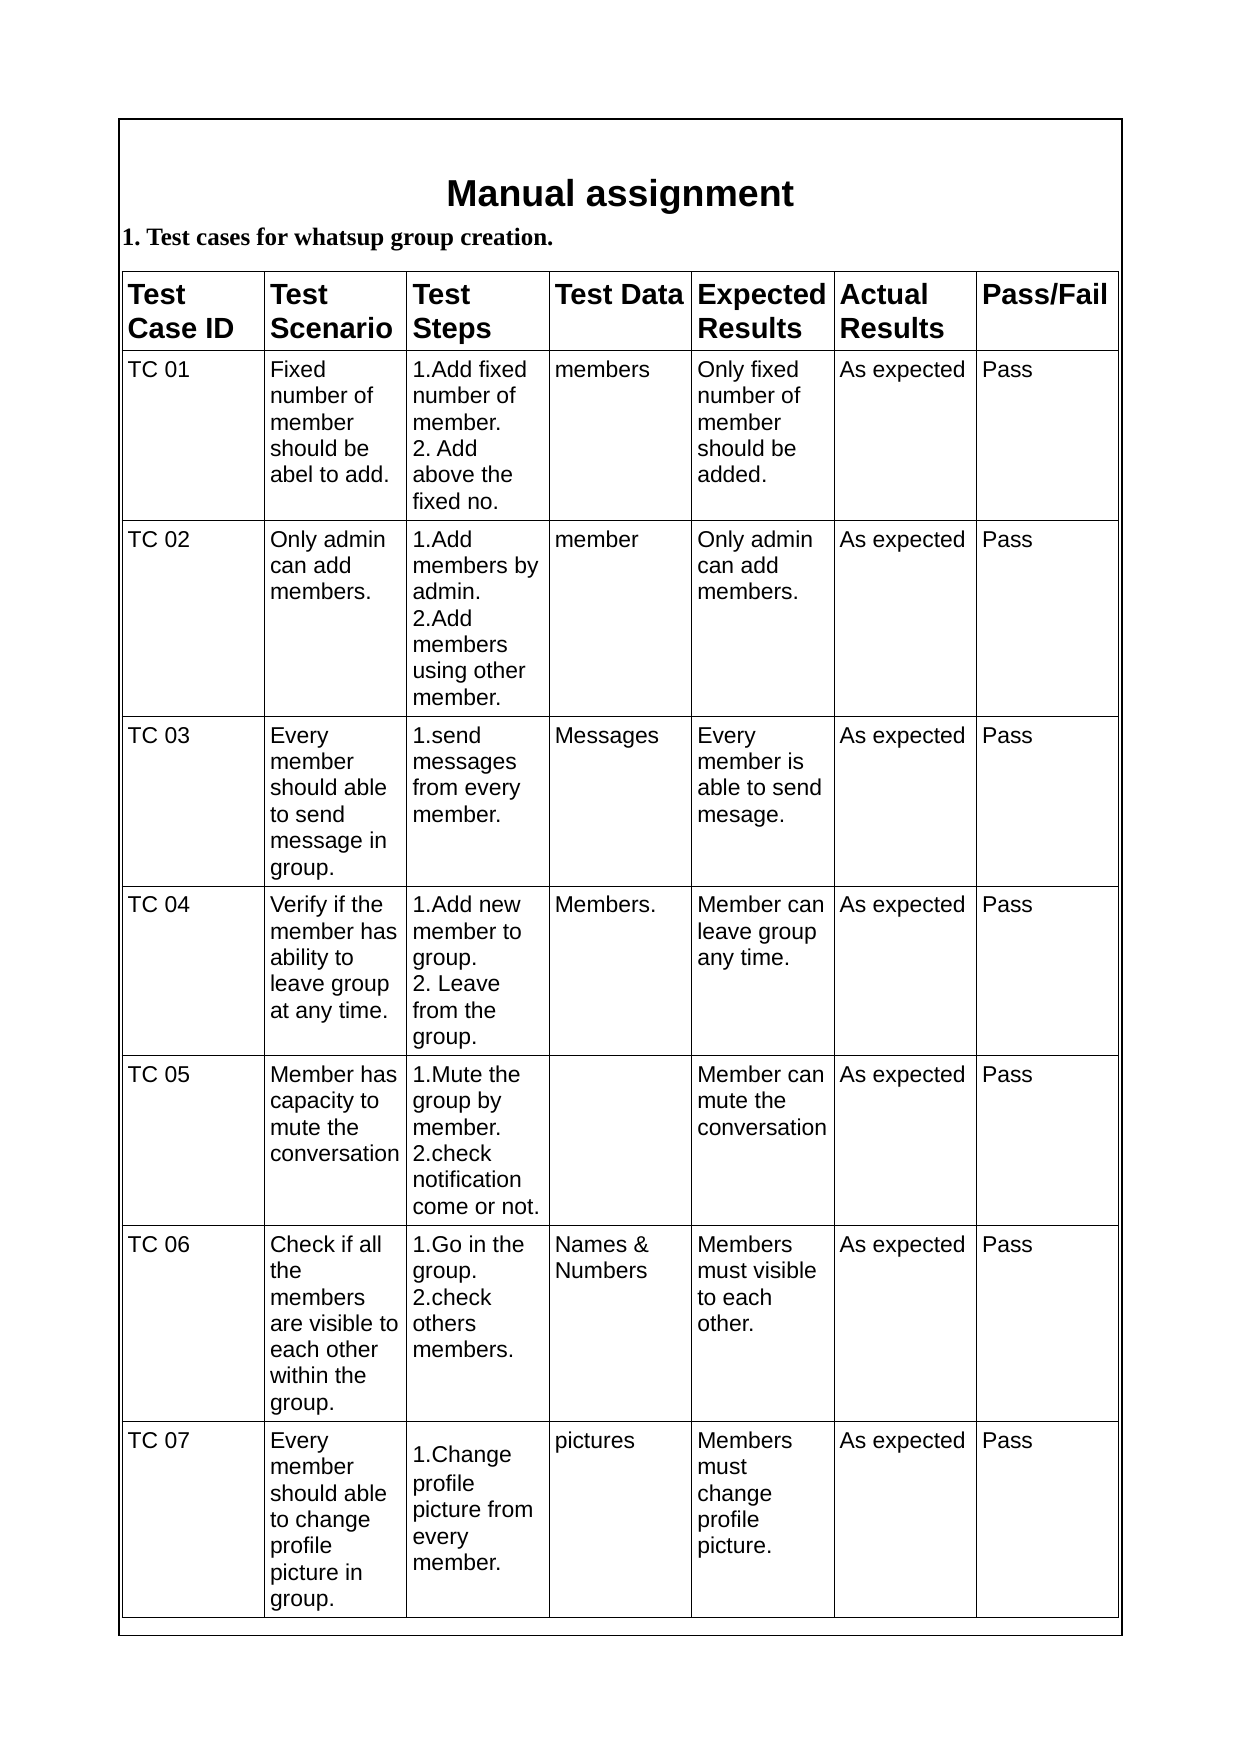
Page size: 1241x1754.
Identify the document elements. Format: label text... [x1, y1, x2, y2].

table_cell member [550, 521, 691, 716]
table_cell Pass [977, 521, 1118, 716]
table_cell TC 06 [123, 1226, 264, 1421]
table_cell As expected [835, 351, 976, 520]
table_cell As expected [835, 887, 976, 1055]
table_cell Pass [977, 351, 1118, 520]
table_cell 1.Go in the group. 2.check others members. [407, 1226, 549, 1421]
table_cell 1.Add fixed number of member. 2. Add above the fixed no. [407, 351, 549, 520]
table_cell Fixed number of member should be abel to add. [265, 351, 406, 520]
table_cell Check if all the members are visible to each other within the group. [265, 1226, 406, 1421]
table_cell TC 05 [123, 1056, 264, 1225]
table_header Pass/Fail [977, 272, 1118, 350]
table_header Actual Results [835, 272, 976, 350]
table_cell Messages [550, 717, 691, 886]
table_cell Only admin can add members. [265, 521, 406, 716]
table_cell Members. [550, 887, 691, 1055]
table_cell Member has capacity to mute the conversation [265, 1056, 406, 1225]
table_cell TC 02 [123, 521, 264, 716]
table_cell Only admin can add members. [692, 521, 834, 716]
table_cell Every member should able to change profile picture in group. [265, 1422, 406, 1617]
text 1. Test cases for whatsup group creation. [122, 222, 1118, 251]
table_header Test Case ID [123, 272, 264, 350]
table_cell As expected [835, 1422, 976, 1617]
table_cell Pass [977, 1422, 1118, 1617]
table_cell TC 07 [123, 1422, 264, 1617]
table_cell Members must visible to each other. [692, 1226, 834, 1421]
table_cell members [550, 351, 691, 520]
table_cell 1.Mute the group by member. 2.check notification come or not. [407, 1056, 549, 1225]
table_header Test Data [550, 272, 691, 350]
table_cell Verify if the member has ability to leave group at any time. [265, 887, 406, 1055]
table_cell Every member is able to send mesage. [692, 717, 834, 886]
table_cell TC 01 [123, 351, 264, 520]
table_cell Only fixed number of member should be added. [692, 351, 834, 520]
table_header Expected Results [692, 272, 834, 350]
table_cell Every member should able to send message in group. [265, 717, 406, 886]
table_cell pictures [550, 1422, 691, 1617]
table_cell TC 04 [123, 887, 264, 1055]
table_cell As expected [835, 1056, 976, 1225]
table_cell [550, 1056, 691, 1225]
table_cell Members must change profile picture. [692, 1422, 834, 1617]
table_cell TC 03 [123, 717, 264, 886]
table_cell Names & Numbers [550, 1226, 691, 1421]
table_cell Pass [977, 1056, 1118, 1225]
table_cell 1.send messages from every member. [407, 717, 549, 886]
table_cell Pass [977, 717, 1118, 886]
table_cell As expected [835, 1226, 976, 1421]
table_cell Pass [977, 887, 1118, 1055]
text Manual assignment [122, 171, 1118, 214]
table_cell As expected [835, 521, 976, 716]
table_header Test Scenario [265, 272, 406, 350]
table_cell Member can leave group any time. [692, 887, 834, 1055]
table_cell Member can mute the conversation [692, 1056, 834, 1225]
table_cell Pass [977, 1226, 1118, 1421]
table_header Test Steps [407, 272, 549, 350]
table_cell 1.Add new member to group. 2. Leave from the group. [407, 887, 549, 1055]
table_cell 1.Add members by admin. 2.Add members using other member. [407, 521, 549, 716]
table_cell 1.Change profile picture from every member. [407, 1422, 549, 1617]
table_cell As expected [835, 717, 976, 886]
